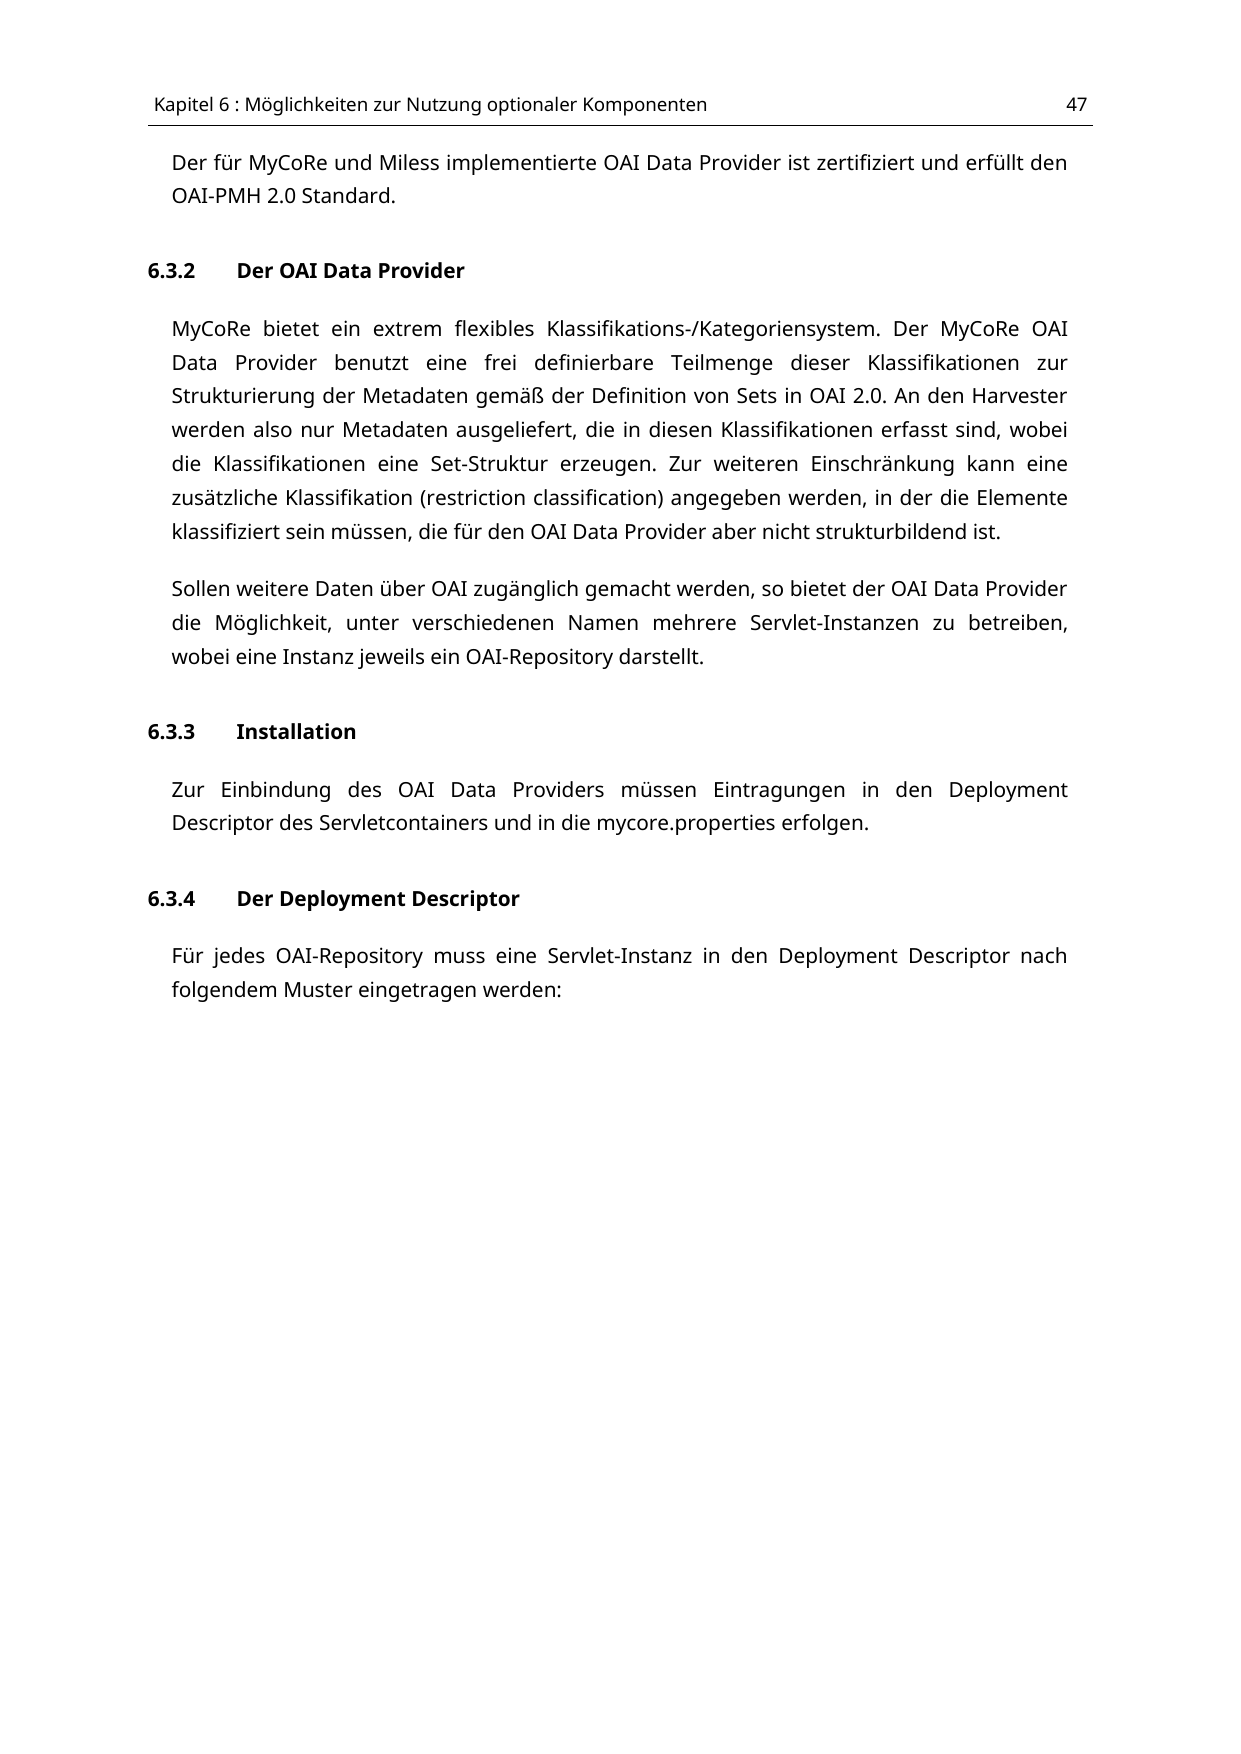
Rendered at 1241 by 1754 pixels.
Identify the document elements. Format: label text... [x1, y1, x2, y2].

subtitle Installation [148, 717, 1092, 746]
text MyCoRe bietet ein extrem flexibles Klassifikations-/Kategoriensystem. Der MyCoRe OAI Data Provider benutzt eine frei definierbare Teilmenge dieser Klassifikationen zur Strukturierung der Metadaten gemäß der Definition von Sets in OAI 2.0. An den Harvester werden also nur Metadaten ausgeliefert, die in diesen Klassifikationen erfasst sind, wobei die Klassifikationen eine Set-Struktur erzeugen. Zur weiteren Einschränkung kann eine zusätzliche Klassifikation (restriction classification) angegeben werden, in der die Elemente klassifiziert sein müssen, die für den OAI Data Provider aber nicht strukturbildend ist. [171, 314, 1069, 545]
text Der für MyCoRe und Miless implementierte OAI Data Provider ist zertifiziert und erfüllt den OAI-PMH 2.0 Standard. [171, 148, 1069, 210]
subtitle Der Deployment Descriptor [148, 884, 1092, 912]
text Sollen weitere Daten über OAI zugänglich gemacht werden, so bietet der OAI Data Provider die Möglichkeit, unter verschiedenen Namen mehrere Servlet-Instanzen zu betreiben, wobei eine Instanz jeweils ein OAI-Repository darstellt. [171, 574, 1069, 670]
text Für jedes OAI-Repository muss eine Servlet-Instanz in den Deployment Descriptor nach folgendem Muster eingetragen werden: [171, 941, 1069, 1003]
text Zur Einbindung des OAI Data Providers müssen Eintragungen in den Deployment Descriptor des Servletcontainers und in die mycore.properties erfolgen. [171, 775, 1069, 837]
subtitle Der OAI Data Provider [148, 257, 1092, 285]
